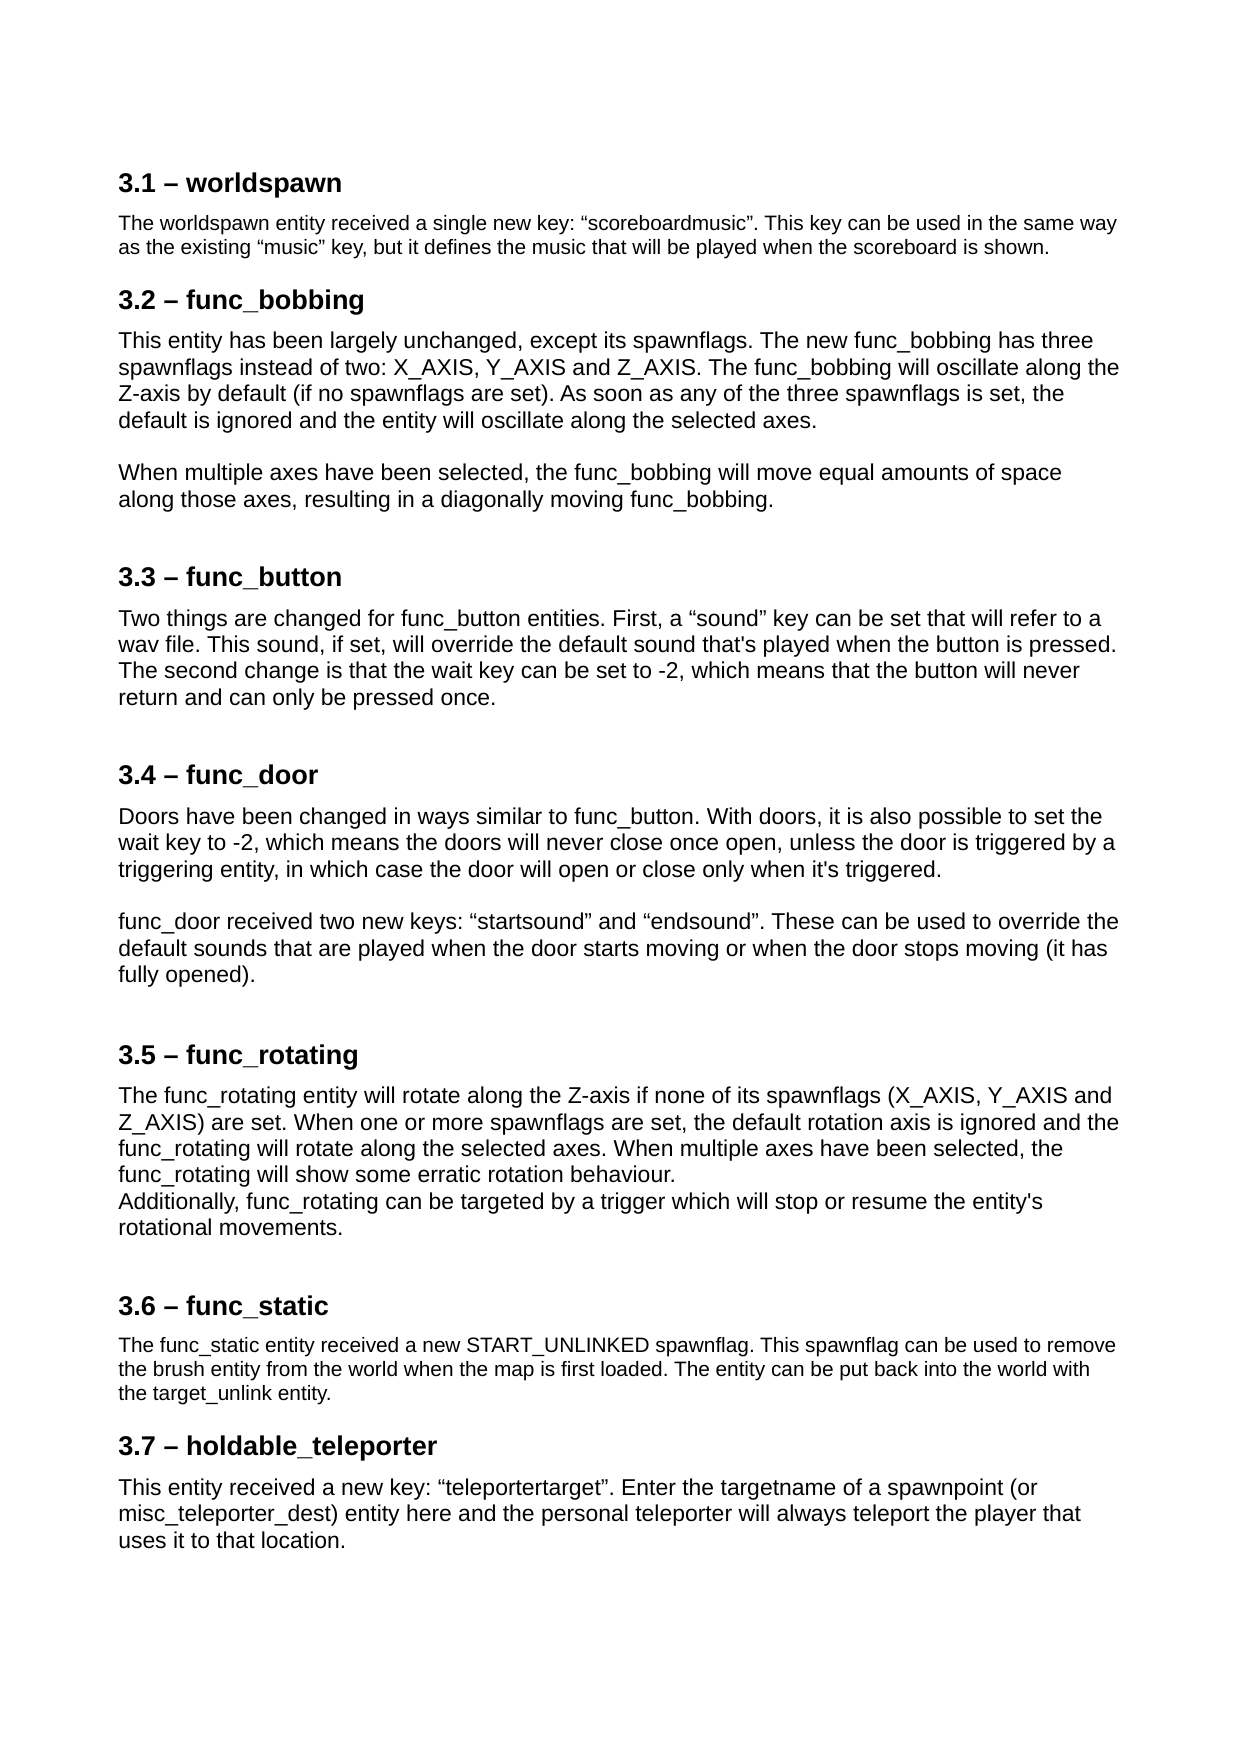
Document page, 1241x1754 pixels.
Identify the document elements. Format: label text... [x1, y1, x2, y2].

text The func_rotating entity will rotate along the Z-axis if none of its spawnflags (X_AXIS, Y_AXIS and Z_AXIS) are set. When one or more spawnflags are set, the default rotation axis is ignored and the func_rotating will rotate along the selected axes. When multiple axes have been selected, the func_rotating will show some erratic rotation behaviour. [118, 1082, 1122, 1188]
text This entity has been largely unchanged, except its spawnflags. The new func_bobbing has three spawnflags instead of two: X_AXIS, Y_AXIS and Z_AXIS. The func_bobbing will oscillate along the Z-axis by default (if no spawnflags are set). As soon as any of the three spawnflags is set, the default is ignored and the entity will oscillate along the selected axes. [118, 327, 1122, 433]
text func_door received two new keys: “startsound” and “endsound”. These can be used to override the default sounds that are played when the door starts moving or when the door stops moving (it has fully opened). [118, 908, 1122, 987]
text The second change is that the wait key can be set to -2, which means that the button will never return and can only be pressed once. [118, 657, 1122, 710]
text Doors have been changed in ways similar to func_button. With doors, it is also possible to set the wait key to -2, which means the doors will never close once open, unless the door is triggered by a triggering entity, in which case the door will open or close only when it's triggered. [118, 803, 1122, 882]
subtitle 3.5 – func_rotating [118, 1039, 1122, 1070]
subtitle 3.7 – holdable_teleporter [118, 1430, 1122, 1461]
text When multiple axes have been selected, the func_bobbing will move equal amounts of space along those axes, resulting in a diagonally moving func_bobbing. [118, 459, 1122, 512]
subtitle 3.6 – func_static [118, 1289, 1122, 1321]
subtitle 3.1 – worldspawn [118, 167, 1122, 198]
text This entity received a new key: “teleportertarget”. Enter the targetname of a spawnpoint (or misc_teleporter_dest) entity here and the personal teleporter will always teleport the player that uses it to that location. [118, 1474, 1122, 1553]
subtitle 3.4 – func_door [118, 759, 1122, 790]
text Additionally, func_rotating can be targeted by a trigger which will stop or resume the entity's rotational movements. [118, 1188, 1122, 1241]
text The func_static entity received a new START_UNLINKED spawnflag. This spawnflag can be used to remove the brush entity from the world when the map is first loaded. The entity can be put back into the world with the target_unlink entity. [118, 1333, 1122, 1405]
text Two things are changed for func_button entities. First, a “sound” key can be set that will refer to a wav file. This sound, if set, will override the default sound that's played when the button is pressed. [118, 605, 1122, 657]
subtitle 3.3 – func_button [118, 561, 1122, 592]
text The worldspawn entity received a single new key: “scoreboardmusic”. This key can be used in the same way as the existing “music” key, but it defines the music that will be played when the scoreboard is shown. [118, 211, 1122, 259]
subtitle 3.2 – func_bobbing [118, 284, 1122, 315]
